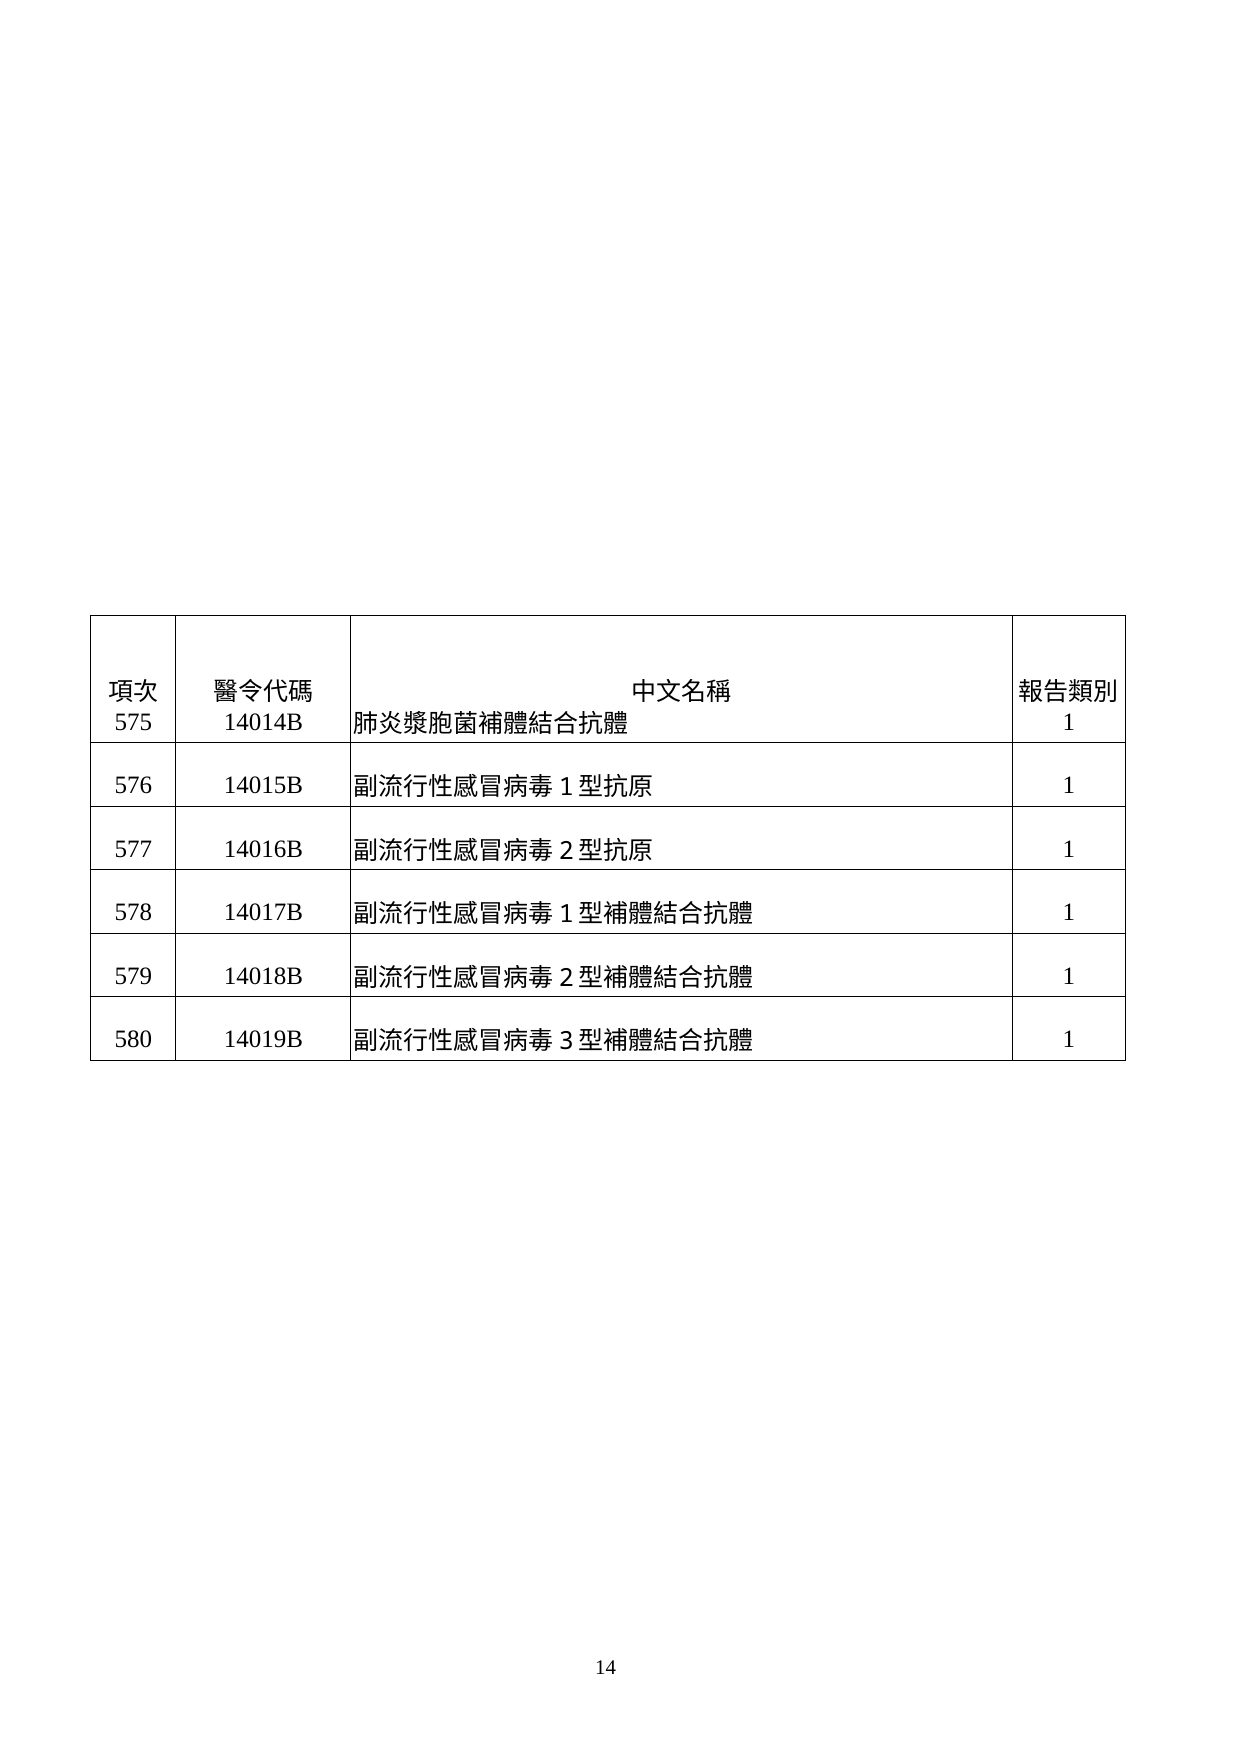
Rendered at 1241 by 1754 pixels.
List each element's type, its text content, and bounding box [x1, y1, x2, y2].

table_header [176, 616, 350, 742]
table_cell 14019B [176, 997, 350, 1060]
table_cell [1126, 869, 1240, 933]
table_cell [1126, 742, 1240, 806]
table_cell 14017B [176, 870, 350, 933]
table_cell 1 [1013, 679, 1125, 742]
table_header [1126, 615, 1240, 678]
table_header [1013, 616, 1125, 742]
table_cell 副流行性感冒病毒1型補體結合抗體 [351, 870, 1012, 933]
table_cell 14016B [176, 807, 350, 869]
table_cell 副流行性感冒病毒3型補體結合抗體 [351, 997, 1012, 1060]
table_cell [1126, 933, 1240, 996]
table_cell 副流行性感冒病毒2型抗原 [351, 807, 1012, 869]
table_cell 副流行性感冒病毒1型抗原 [351, 743, 1012, 806]
table_cell 14014B [176, 679, 350, 742]
table_cell 14015B [176, 743, 350, 806]
table_header [91, 616, 175, 742]
table_cell 580 [91, 997, 175, 1060]
table_header [351, 616, 1012, 742]
table_cell 575 [91, 679, 175, 742]
table_cell 1 [1013, 807, 1125, 869]
table_cell 577 [91, 807, 175, 869]
table_cell 578 [91, 870, 175, 933]
table_cell 肺炎漿胞菌補體結合抗體 [351, 679, 1012, 742]
table_cell 579 [91, 934, 175, 996]
table_cell 1 [1013, 743, 1125, 806]
table_cell 1 [1013, 997, 1125, 1060]
table_cell 1 [1013, 934, 1125, 996]
table_cell 1 [1013, 870, 1125, 933]
table_cell 14018B [176, 934, 350, 996]
table_cell [1126, 679, 1240, 742]
table_cell [1126, 996, 1240, 1060]
table_cell 副流行性感冒病毒2型補體結合抗體 [351, 934, 1012, 996]
table_cell 576 [91, 743, 175, 806]
table_cell [1126, 806, 1240, 869]
